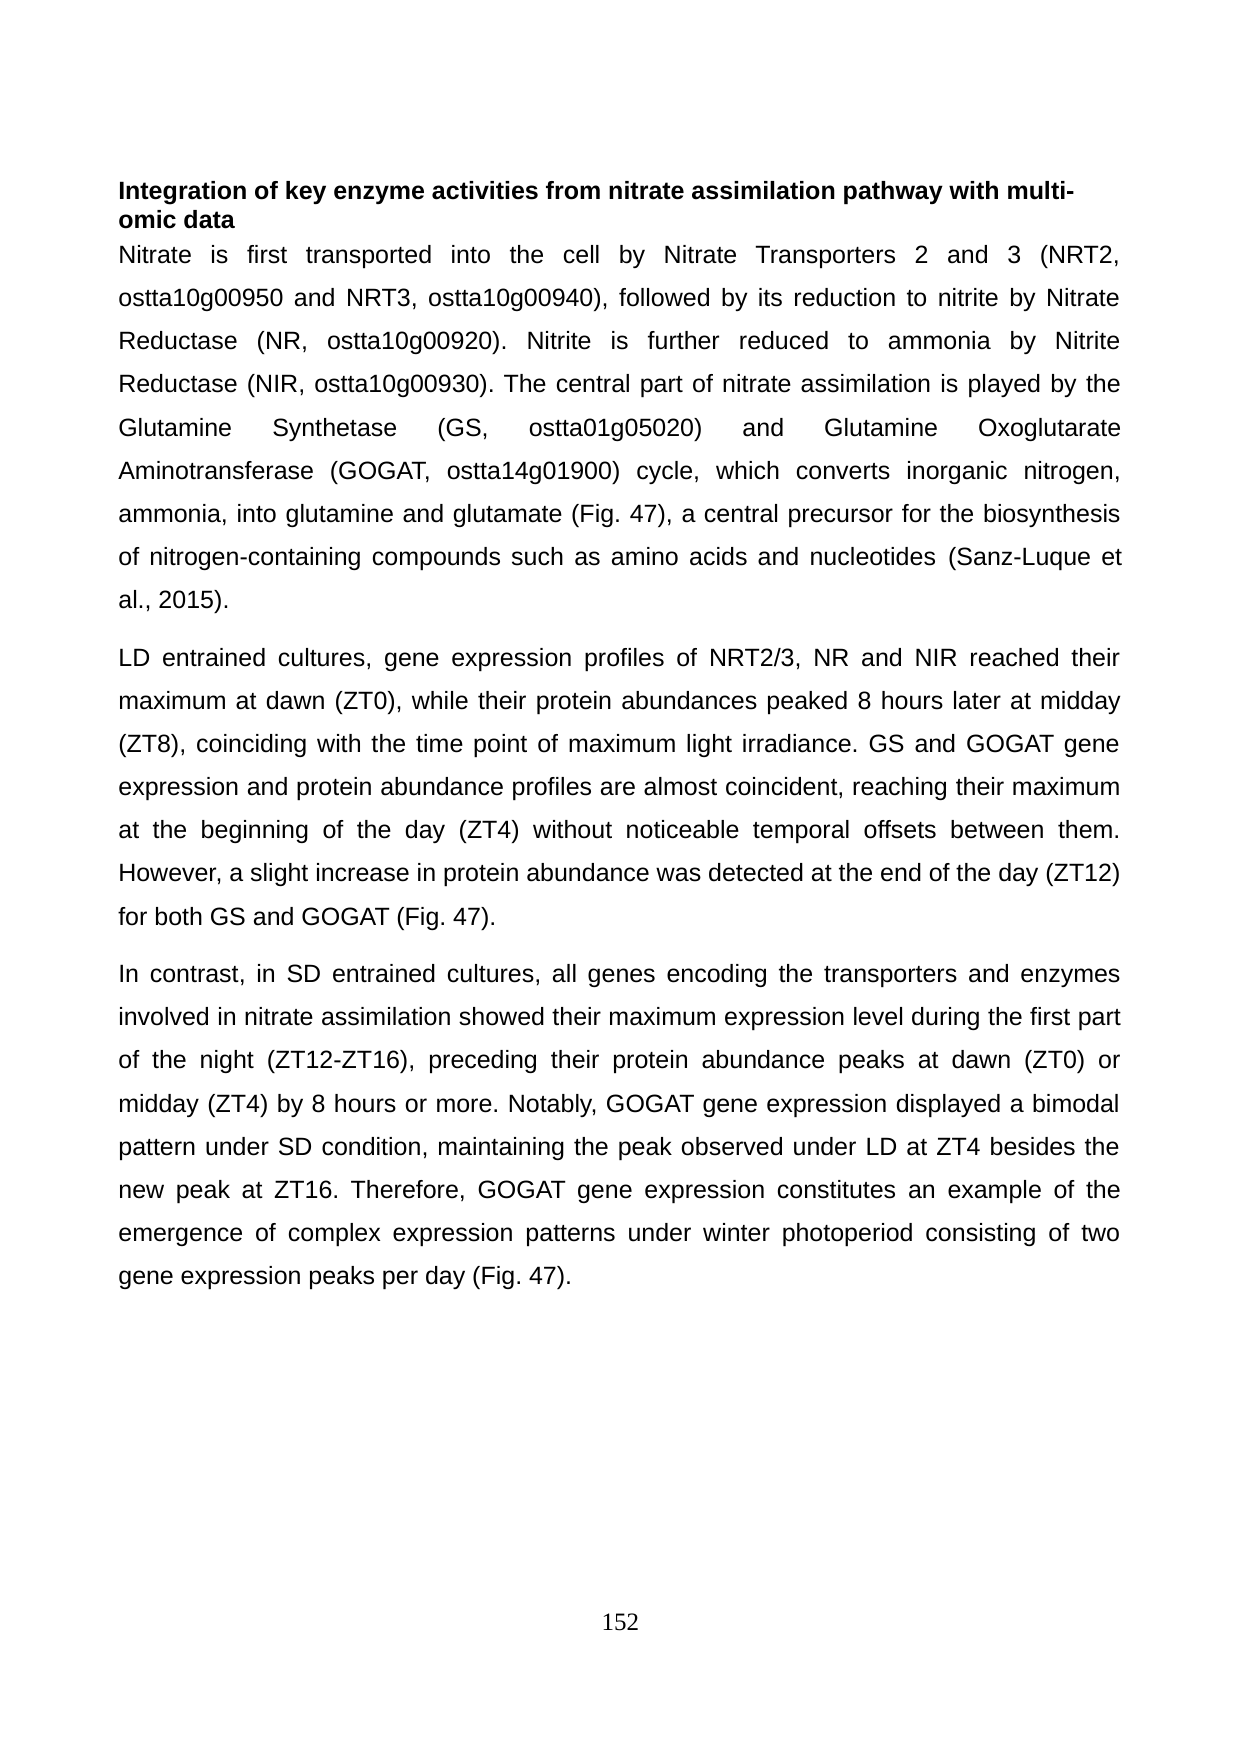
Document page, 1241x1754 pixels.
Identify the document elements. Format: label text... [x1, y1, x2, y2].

text Nitrate is first transported into the cell by Nitrate Transporters 2 and 3 (NRT2, ostta10g00950 and NRT3, ostta10g00940), followed by its reduction to nitrite by Nitrate Reductase (NR, ostta10g00920). Nitrite is further reduced to ammonia by Nitrite Reductase (NIR, ostta10g00930). The central part of nitrate assimilation is played by the Glutamine Synthetase (GS, ostta01g05020) and Glutamine Oxoglutarate Aminotransferase (GOGAT, ostta14g01900) cycle, which converts inorganic nitrogen, ammonia, into glutamine and glutamate (Fig. 47), a central precursor for the biosynthesis of nitrogen-containing compounds such as amino acids and nucleotides (Sanz-Luque et al., 2015)⁠. [118, 240, 1122, 614]
text In contrast, in SD entrained cultures, all genes encoding the transporters and enzymes involved in nitrate assimilation showed their maximum expression level during the first part of the night (ZT12-ZT16), preceding their protein abundance peaks at dawn (ZT0) or midday (ZT4) by 8 hours or more. Notably, GOGAT gene expression displayed a bimodal pattern under SD condition, maintaining the peak observed under LD at ZT4 besides the new peak at ZT16. Therefore, GOGAT gene expression constitutes an example of the emergence of complex expression patterns under winter photoperiod consisting of two gene expression peaks per day (Fig. 47). [118, 959, 1122, 1290]
subtitle Integration of key enzyme activities from nitrate assimilation pathway with multi-omic data [118, 176, 1122, 234]
text LD entrained cultures, gene expression profiles of NRT2/3, NR and NIR reached their maximum at dawn (ZT0), while their protein abundances peaked 8 hours later at midday (ZT8), coinciding with the time point of maximum light irradiance. GS and GOGAT gene expression and protein abundance profiles are almost coincident, reaching their maximum at the beginning of the day (ZT4) without noticeable temporal offsets between them. However, a slight increase in protein abundance was detected at the end of the day (ZT12) for both GS and GOGAT (Fig. 47). [118, 643, 1122, 930]
